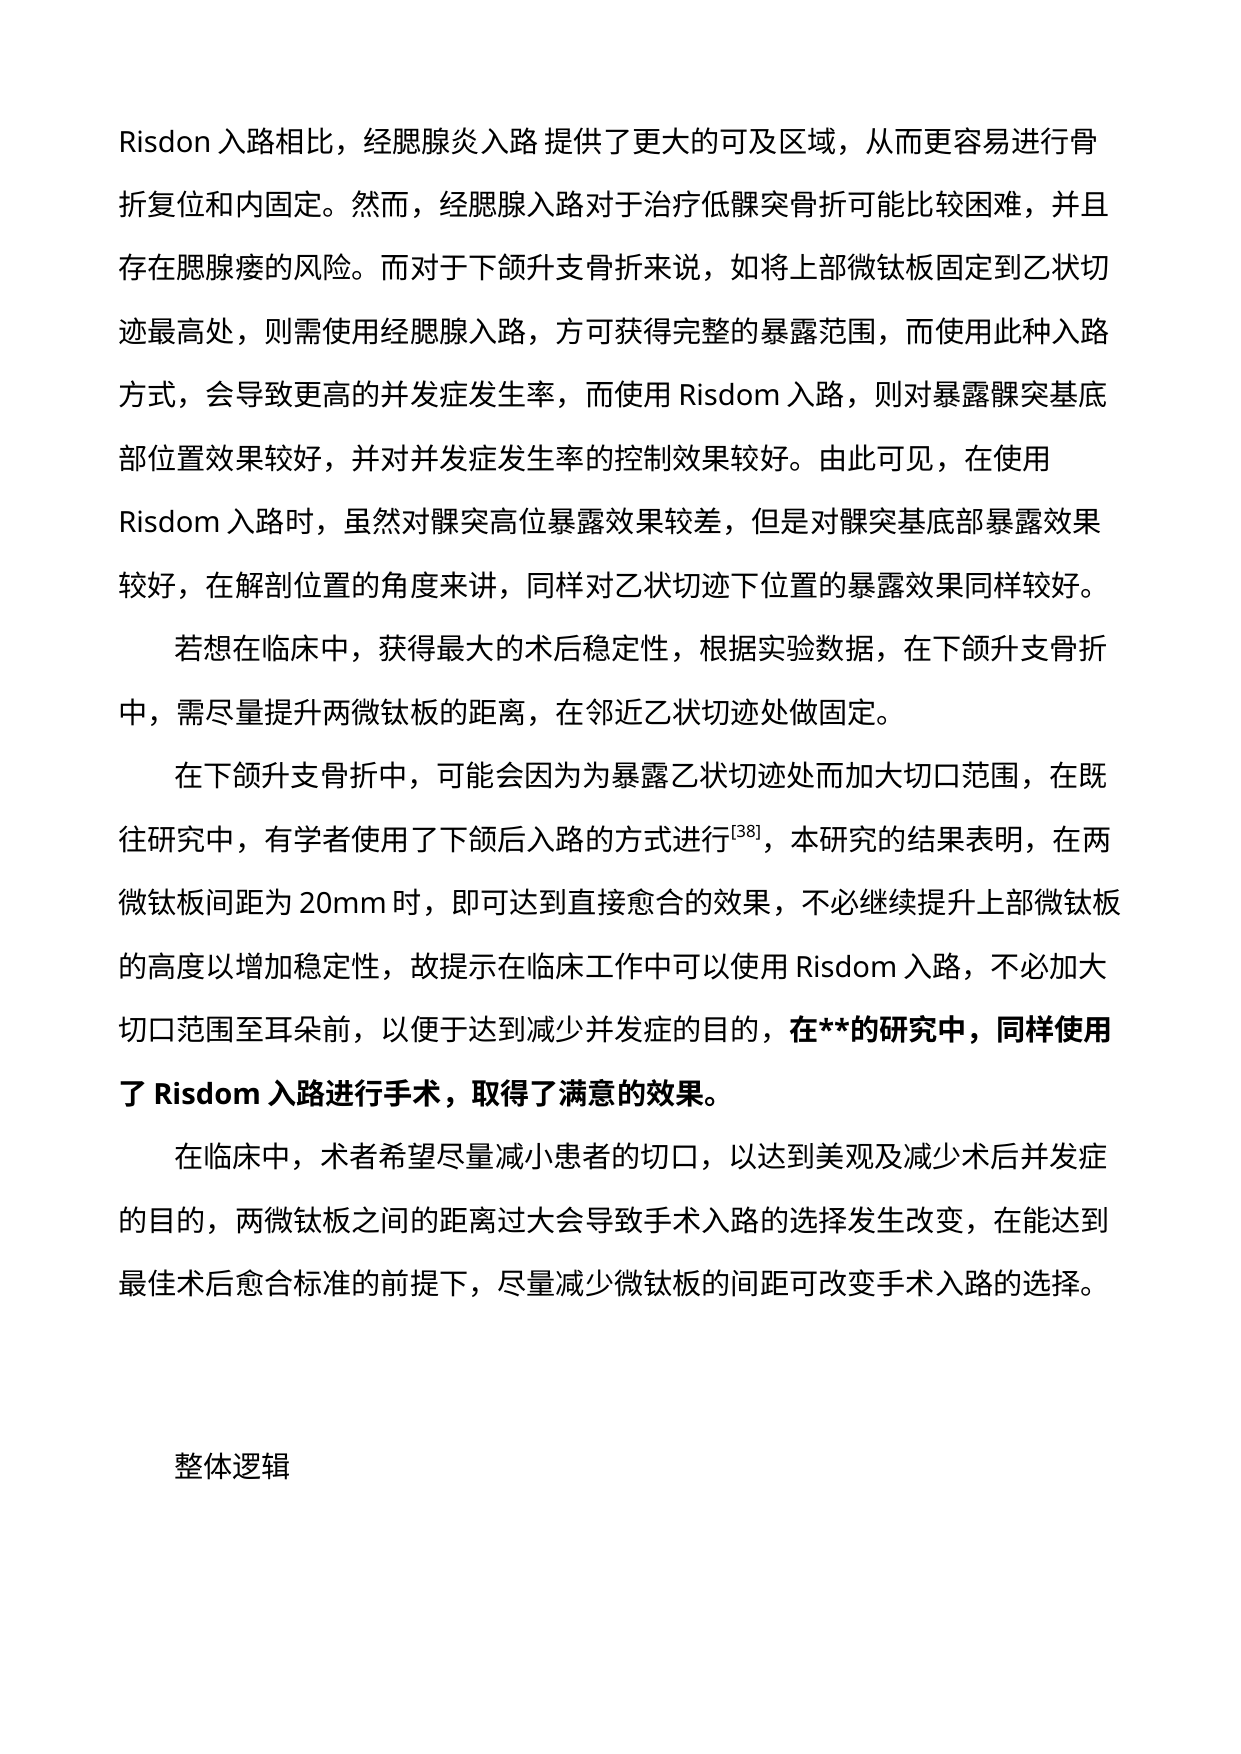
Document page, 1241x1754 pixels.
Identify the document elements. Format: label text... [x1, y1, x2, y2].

text 整体逻辑 [118, 1443, 1122, 1486]
text Risdon入路相比，经腮腺炎入路 提供了更大的可及区域，从而更容易进行骨折复位和内固定。然而，经腮腺入路对于治疗低髁突骨折可能比较困难，并且存在腮腺瘘的风险。而对于下颌升支骨折来说，如将上部微钛板固定到乙状切迹最高处，则需使用经腮腺入路，方可获得完整的暴露范围，而使用此种入路方式，会导致更高的并发症发生率，而使用Risdom入路，则对暴露髁突基底部位置效果较好，并对并发症发生率的控制效果较好。由此可见，在使用Risdom入路时，虽然对髁突高位暴露效果较差，但是对髁突基底部暴露效果较好，在解剖位置的角度来讲，同样对乙状切迹下位置的暴露效果同样较好。 [118, 118, 1122, 605]
text 若想在临床中，获得最大的术后稳定性，根据实验数据，在下颌升支骨折中，需尽量提升两微钛板的距离，在邻近乙状切迹处做固定。 [118, 626, 1122, 732]
text 在下颌升支骨折中，可能会因为为暴露乙状切迹处而加大切口范围，在既往研究中，有学者使用了下颌后入路的方式进行[38]，本研究的结果表明，在两微钛板间距为20mm时，即可达到直接愈合的效果，不必继续提升上部微钛板的高度以增加稳定性，故提示在临床工作中可以使用Risdom入路，不必加大切口范围至耳朵前，以便于达到减少并发症的目的，在**的研究中，同样使用了Risdom入路进行手术，取得了满意的效果。 [118, 753, 1122, 1113]
text 在临床中，术者希望尽量减小患者的切口，以达到美观及减少术后并发症的目的，两微钛板之间的距离过大会导致手术入路的选择发生改变，在能达到最佳术后愈合标准的前提下，尽量减少微钛板的间距可改变手术入路的选择。 [118, 1134, 1122, 1303]
